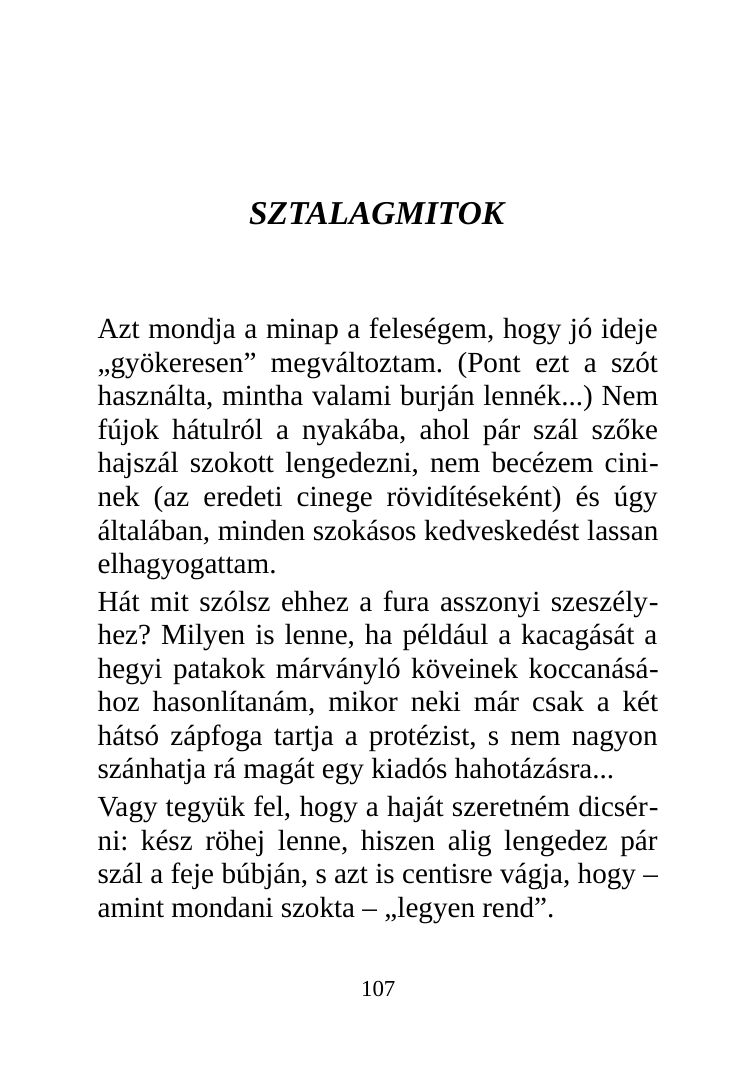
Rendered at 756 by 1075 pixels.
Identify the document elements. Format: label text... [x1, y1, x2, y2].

text Hát mit szólsz ehhez a fura asszonyi szeszély­hez? Milyen is lenne, ha például a kacagását a hegyi patakok márványló köveinek koccanásá­hoz hasonlítanám, mikor neki már csak a két hátsó zápfoga tartja a protézist, s nem nagyon szánhatja rá magát egy kiadós hahotázásra... [97, 584, 658, 785]
text Vagy tegyük fel, hogy a haját szeretném dicsér­ni: kész röhej lenne, hiszen alig lengedez pár szál a feje búbján, s azt is centisre vágja, hogy – amint mondani szokta – „legyen rend”. [97, 789, 658, 923]
text Azt mondja a minap a feleségem, hogy jó ideje „gyökeresen” megváltoztam. (Pont ezt a szót használta, mintha valami burján lennék...) Nem fújok hátulról a nyakába, ahol pár szál szőke hajszál szokott lengedezni, nem becézem cini­nek (az eredeti cinege rövidítéseként) és úgy általában, minden szokásos kedveskedést lassan elhagyogattam. [97, 311, 658, 580]
text SZTALAGMITOK [97, 193, 658, 232]
